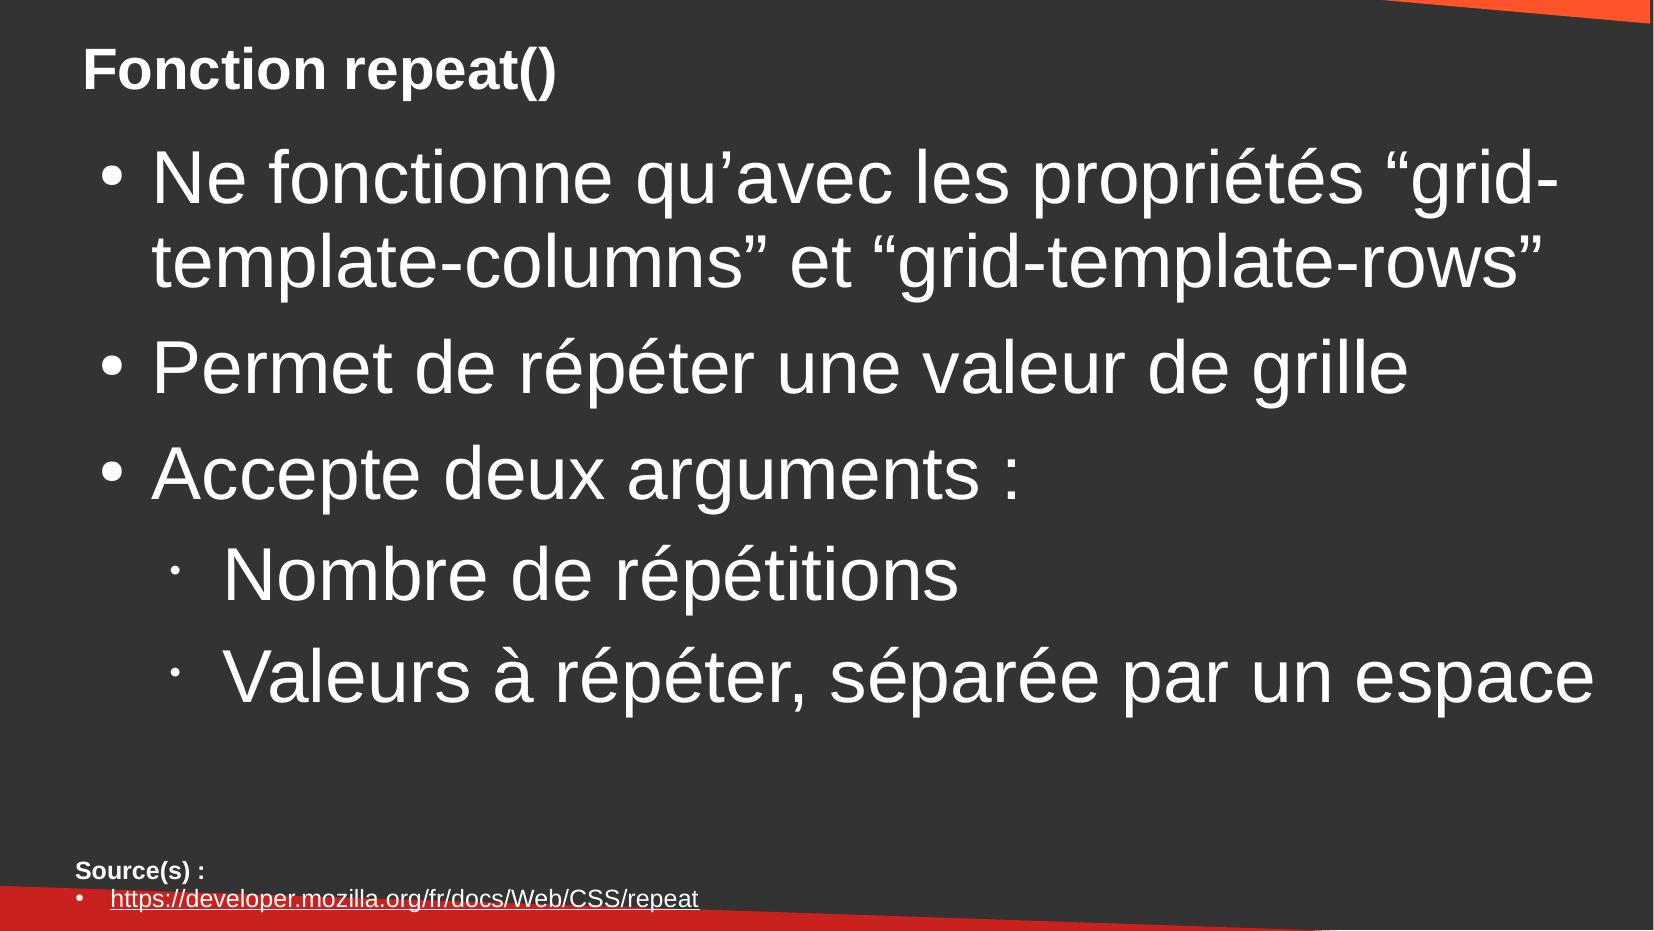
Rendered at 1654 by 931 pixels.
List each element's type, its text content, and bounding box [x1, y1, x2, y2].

text_box [1382, 0, 1651, 24]
title Fonction repeat() [82, 37, 1571, 122]
list Ne fonctionne qu’avec les propriétés “grid-template-columns” et “grid-template-rows” Permet de répéter une valeur de grille Accepte deux arguments : Nombre de répétitions Valeurs à répéter, séparée par un espace [80, 135, 1620, 827]
text_box [0, 885, 1337, 931]
text_box Source(s) : https://developer.mozilla.org/fr/docs/Web/CSS/repeat [60, 838, 1546, 920]
